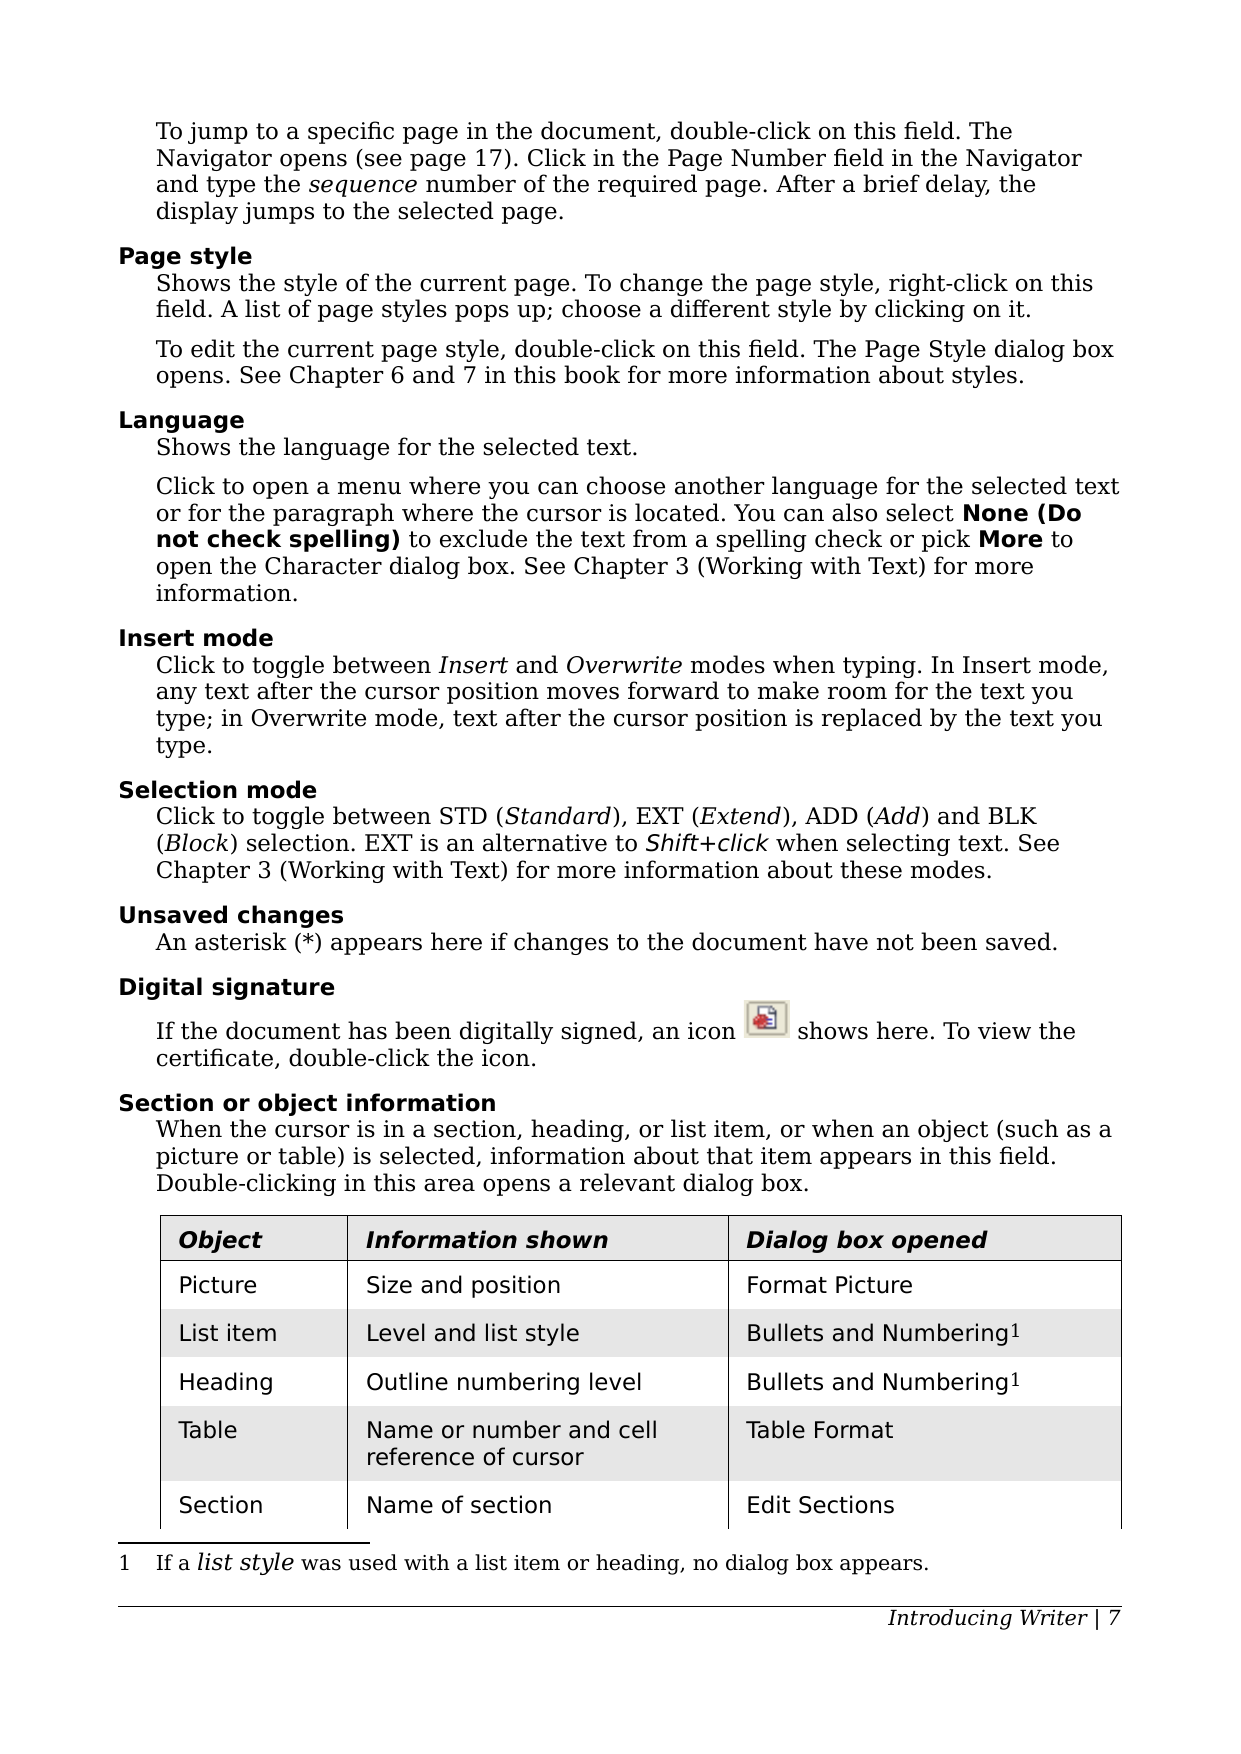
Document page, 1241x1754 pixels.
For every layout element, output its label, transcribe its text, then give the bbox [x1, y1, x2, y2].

text To jump to a specific page in the document, double-click on this field. The Navigator opens (see page 18). Click in the Page Number field in the Navigator and type the sequence number of the required page. After a brief delay, the display jumps to the selected page. [156, 118, 1122, 225]
text Unsaved changes [118, 902, 1122, 929]
table_cell Table [161, 1406, 347, 1481]
table_header Dialog box opened [729, 1216, 1121, 1260]
table_cell Outline numbering level [348, 1357, 728, 1406]
table_header Object [161, 1216, 347, 1260]
text Language [118, 407, 1122, 434]
text Click to toggle between Insert and Overwrite modes when typing. In Insert mode, any text after the cursor position moves forward to make room for the text you type; in Overwrite mode, text after the cursor position is replaced by the text you type. [156, 652, 1122, 758]
table_cell Level and list style [348, 1309, 728, 1357]
text If the document has been digitally signed, an icon shows here. To view the certificate, double-click the icon. [156, 1015, 1122, 1071]
table_cell List item [161, 1309, 347, 1357]
text Section or object information [118, 1090, 1122, 1116]
table_cell Picture [161, 1261, 347, 1308]
text Selection mode [118, 777, 1122, 803]
table_cell Name or number and cell reference of cursor [348, 1406, 728, 1481]
text Shows the language for the selected text. [156, 434, 1122, 461]
text Shows the style of the current page. To change the page style, right-click on this field. A list of page styles pops up; choose a different style by clicking on it. [156, 270, 1122, 323]
text To edit the current page style, double-click on this field. The Page Style dialog box opens. See Chapter 6 and 7 in this book for more information about styles. [156, 336, 1122, 389]
table_cell Bullets and Numbering [729, 1309, 1121, 1357]
table_header Information shown [348, 1216, 728, 1260]
table_cell Format Picture [729, 1261, 1121, 1308]
text Page style [118, 243, 1122, 270]
picture [743, 1000, 790, 1038]
table_cell Table Format [729, 1406, 1121, 1481]
table_cell Bullets and Numbering1 [729, 1357, 1121, 1406]
text Insert mode [118, 625, 1122, 652]
text Click to open a menu where you can choose another language for the selected text or for the paragraph where the cursor is located. You can also select None (Do not check spelling) to exclude the text from a spelling check or pick More to open the Character dialog box. See Chapter 3 (Working with Text) for more information. [156, 473, 1122, 607]
text An asterisk (*) appears here if changes to the document have not been saved. [156, 929, 1122, 955]
text When the cursor is in a section, heading, or list item, or when an object (such as a picture or table) is selected, information about that item appears in this field. Double-clicking in this area opens a relevant dialog box. [156, 1116, 1122, 1196]
table_cell Size and position [348, 1261, 728, 1308]
table_cell Heading [161, 1357, 347, 1406]
text Digital signature [118, 974, 1122, 1000]
text Click to toggle between STD (Standard), EXT (Extend), ADD (Add) and BLK (Block) selection. EXT is an alternative to Shift+click when selecting text. See Chapter 3 (Working with Text) for more information about these modes. [156, 803, 1122, 883]
table_cell Section [161, 1481, 347, 1529]
table_cell Edit Sections [729, 1481, 1121, 1529]
table_cell Name of section [348, 1481, 728, 1529]
